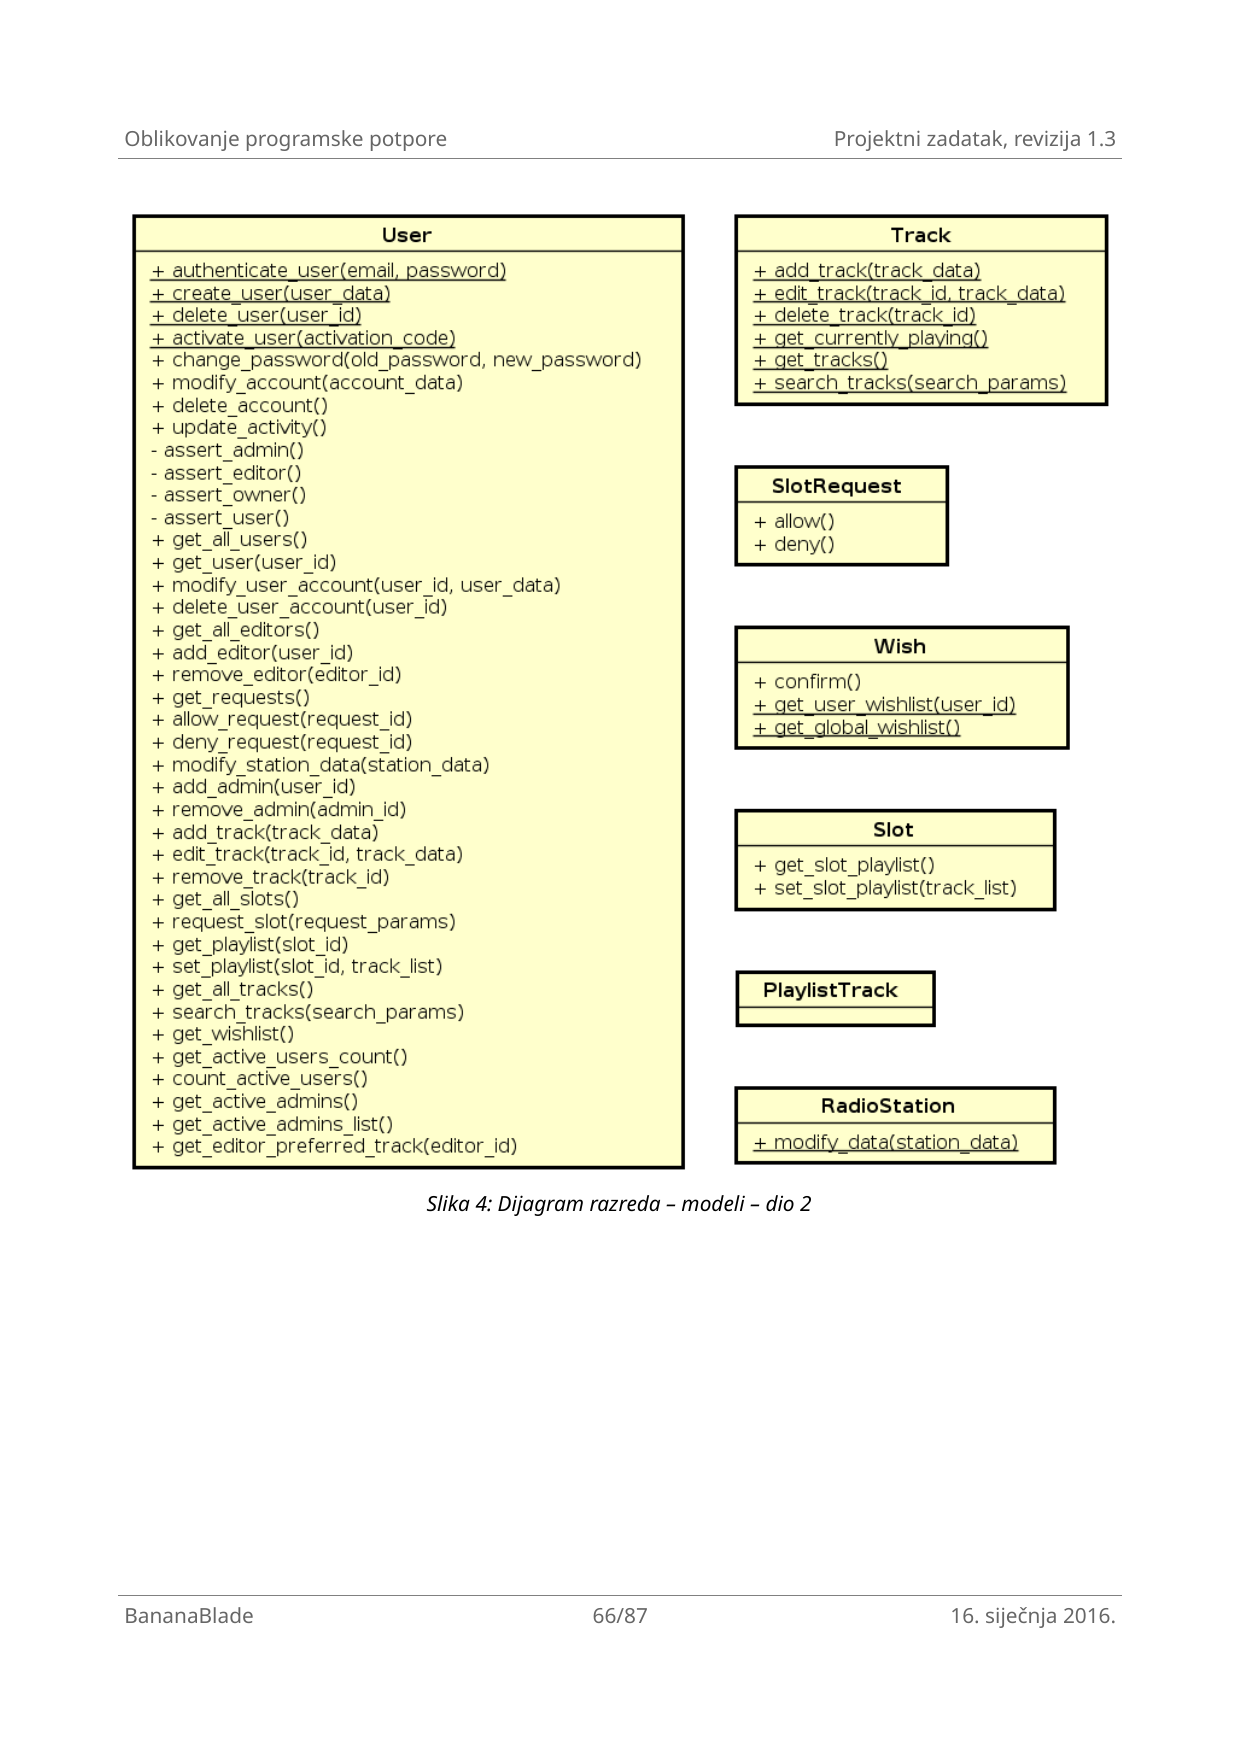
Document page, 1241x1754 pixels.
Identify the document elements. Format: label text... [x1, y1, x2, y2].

text Slika 4: Dijagram razreda – modeli – dio 2 [118, 1184, 1122, 1218]
picture [118, 200, 1123, 1184]
